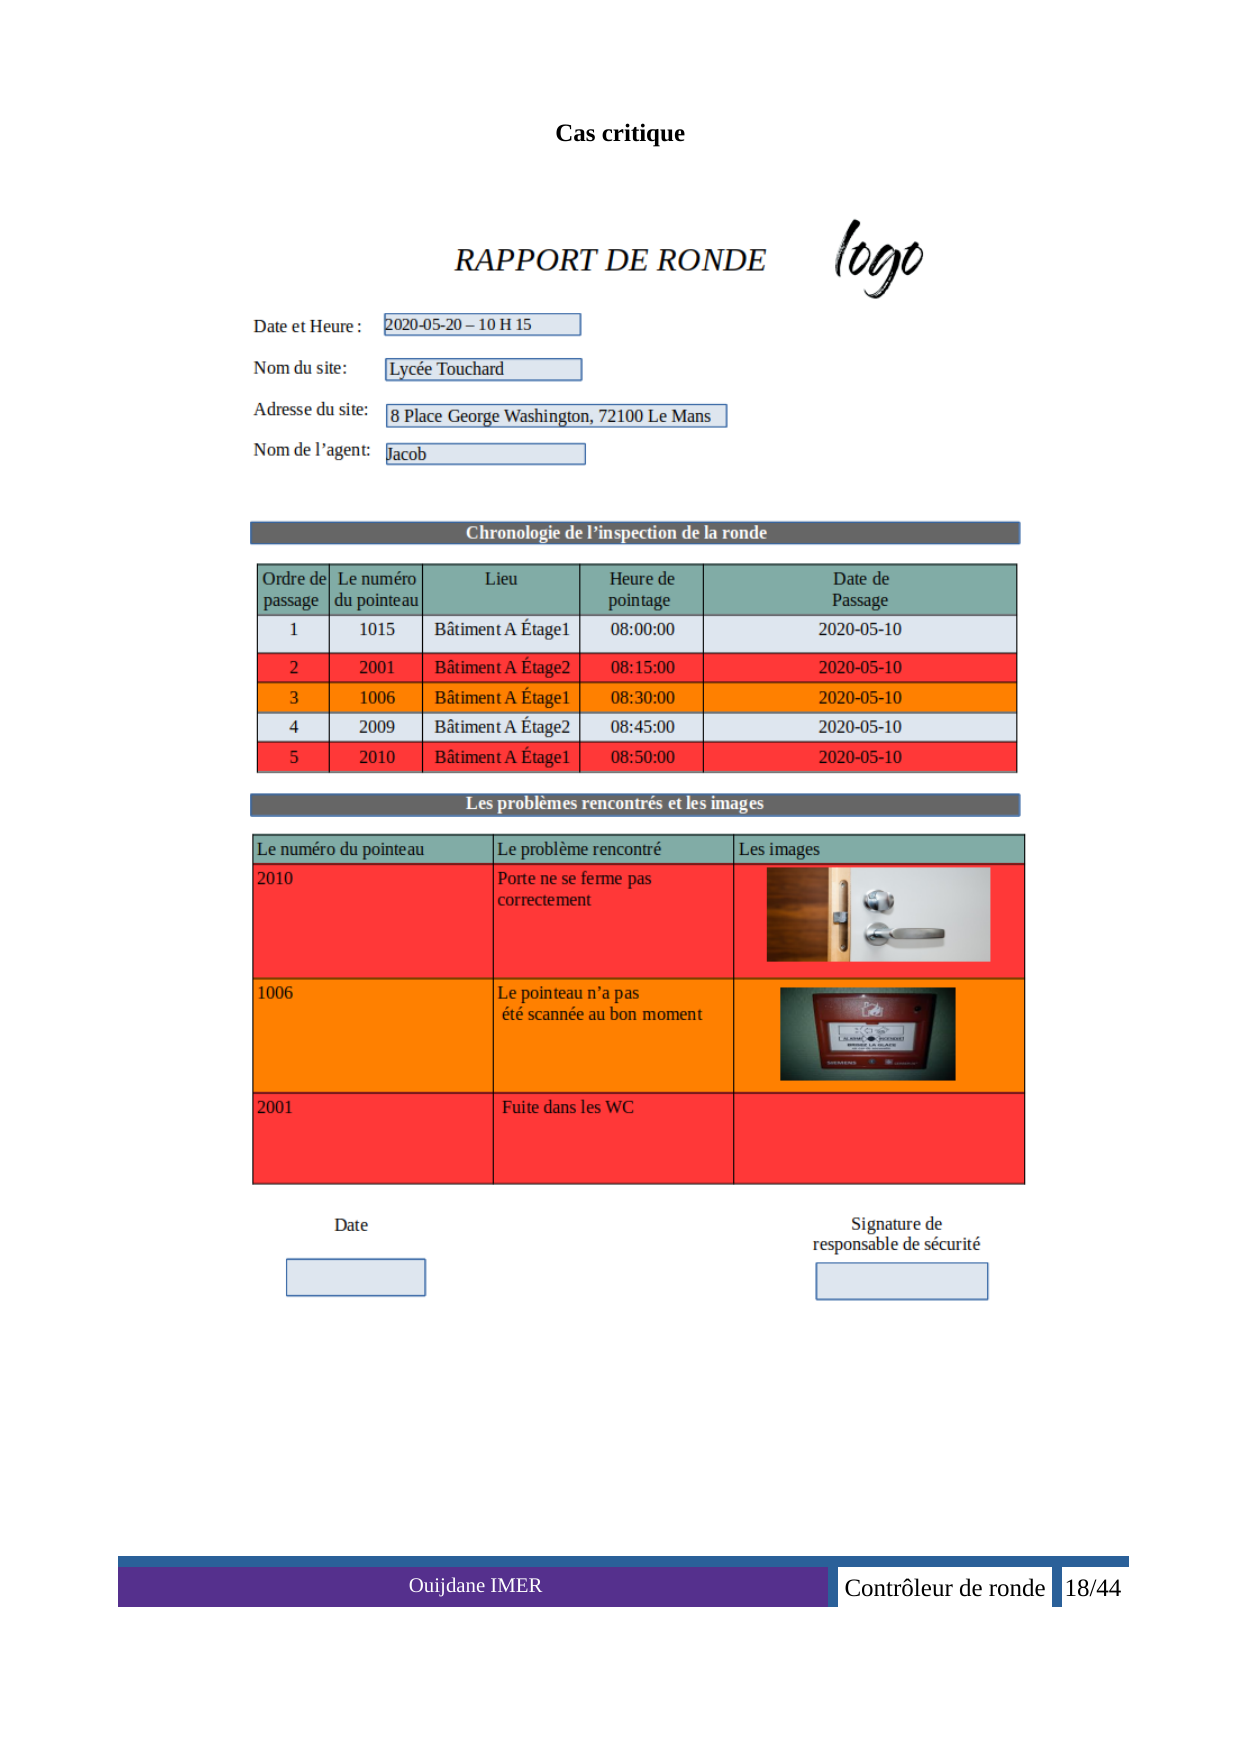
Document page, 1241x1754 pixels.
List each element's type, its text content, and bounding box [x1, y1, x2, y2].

text Cas critique [118, 118, 1122, 147]
picture [167, 155, 1059, 1415]
